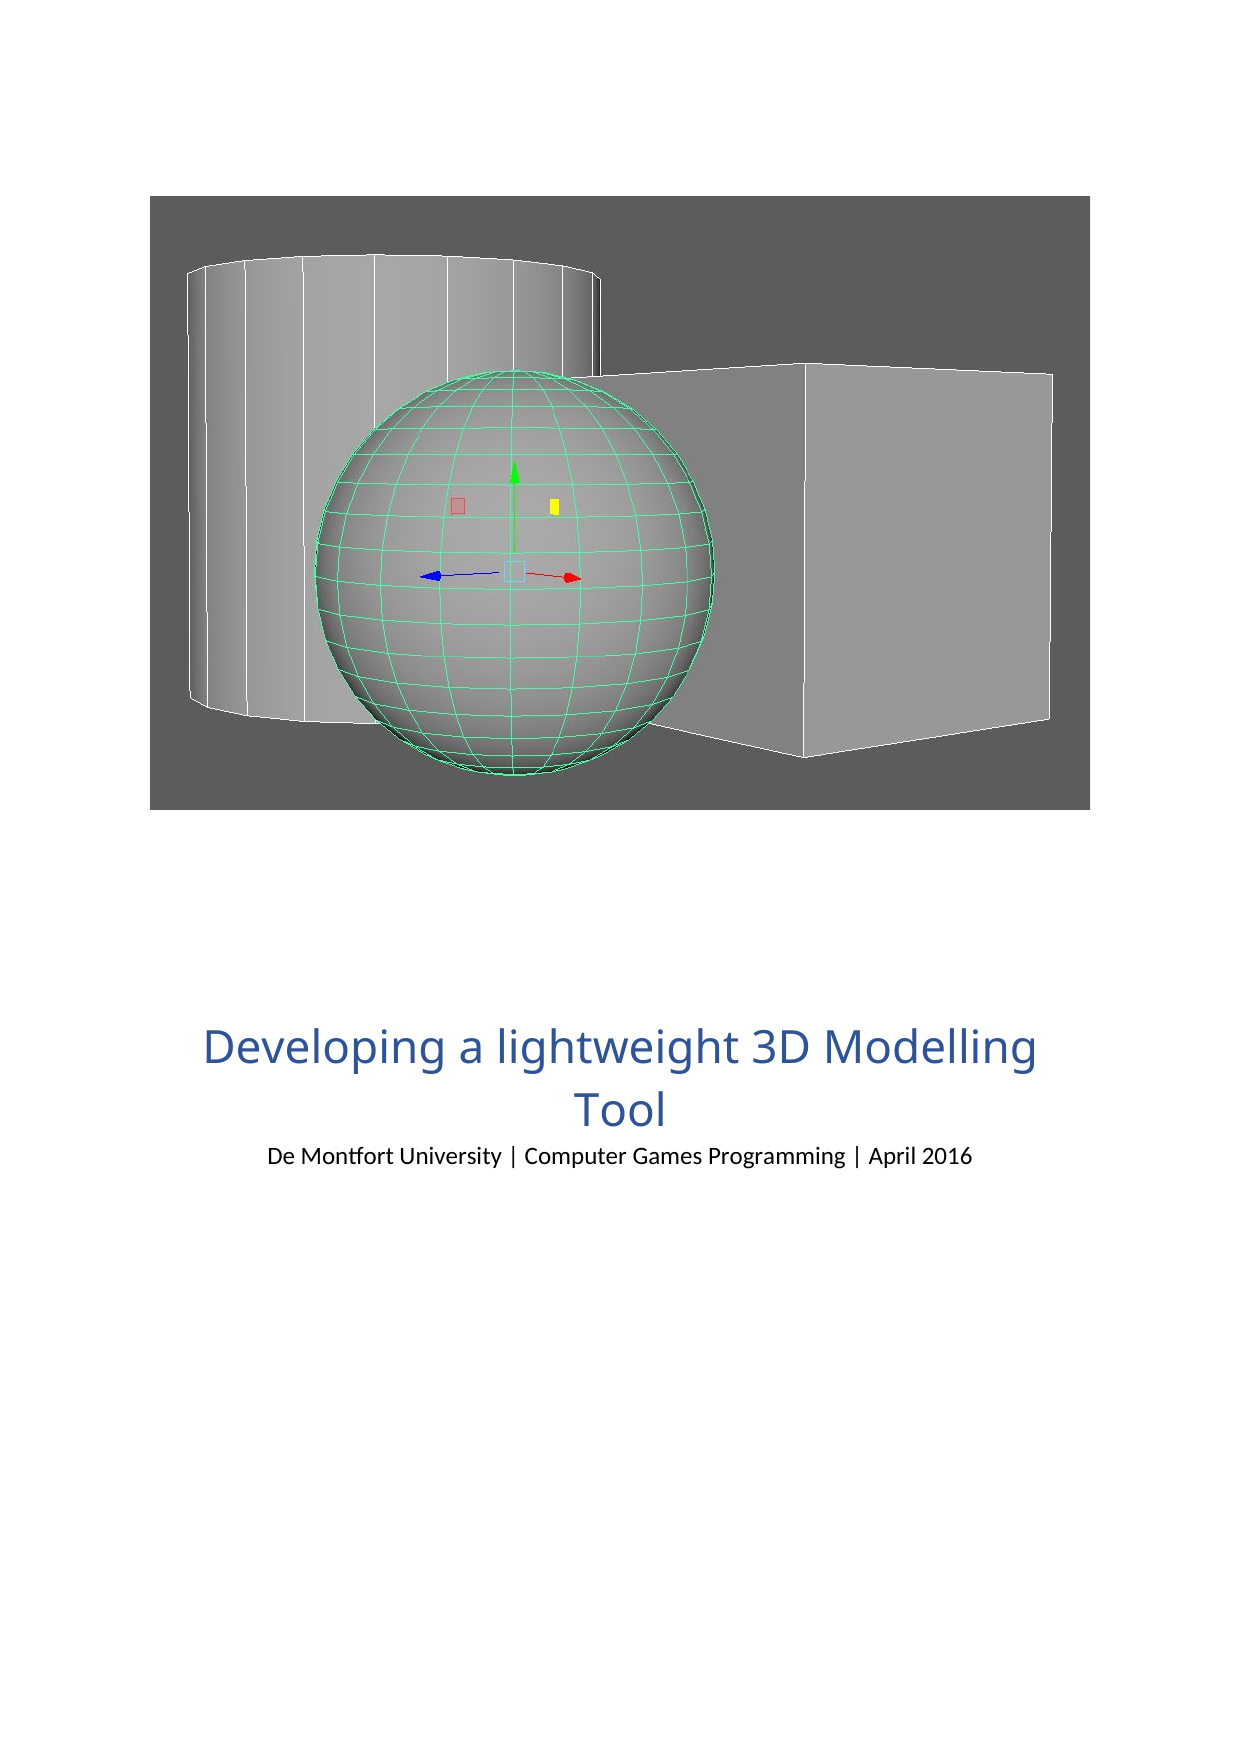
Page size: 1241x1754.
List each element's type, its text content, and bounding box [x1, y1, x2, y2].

subtitle Developing a lightweight 3D Modelling Tool [150, 1014, 1090, 1140]
text De Montfort University | Computer Games Programming | April 2016 [150, 1140, 1090, 1171]
